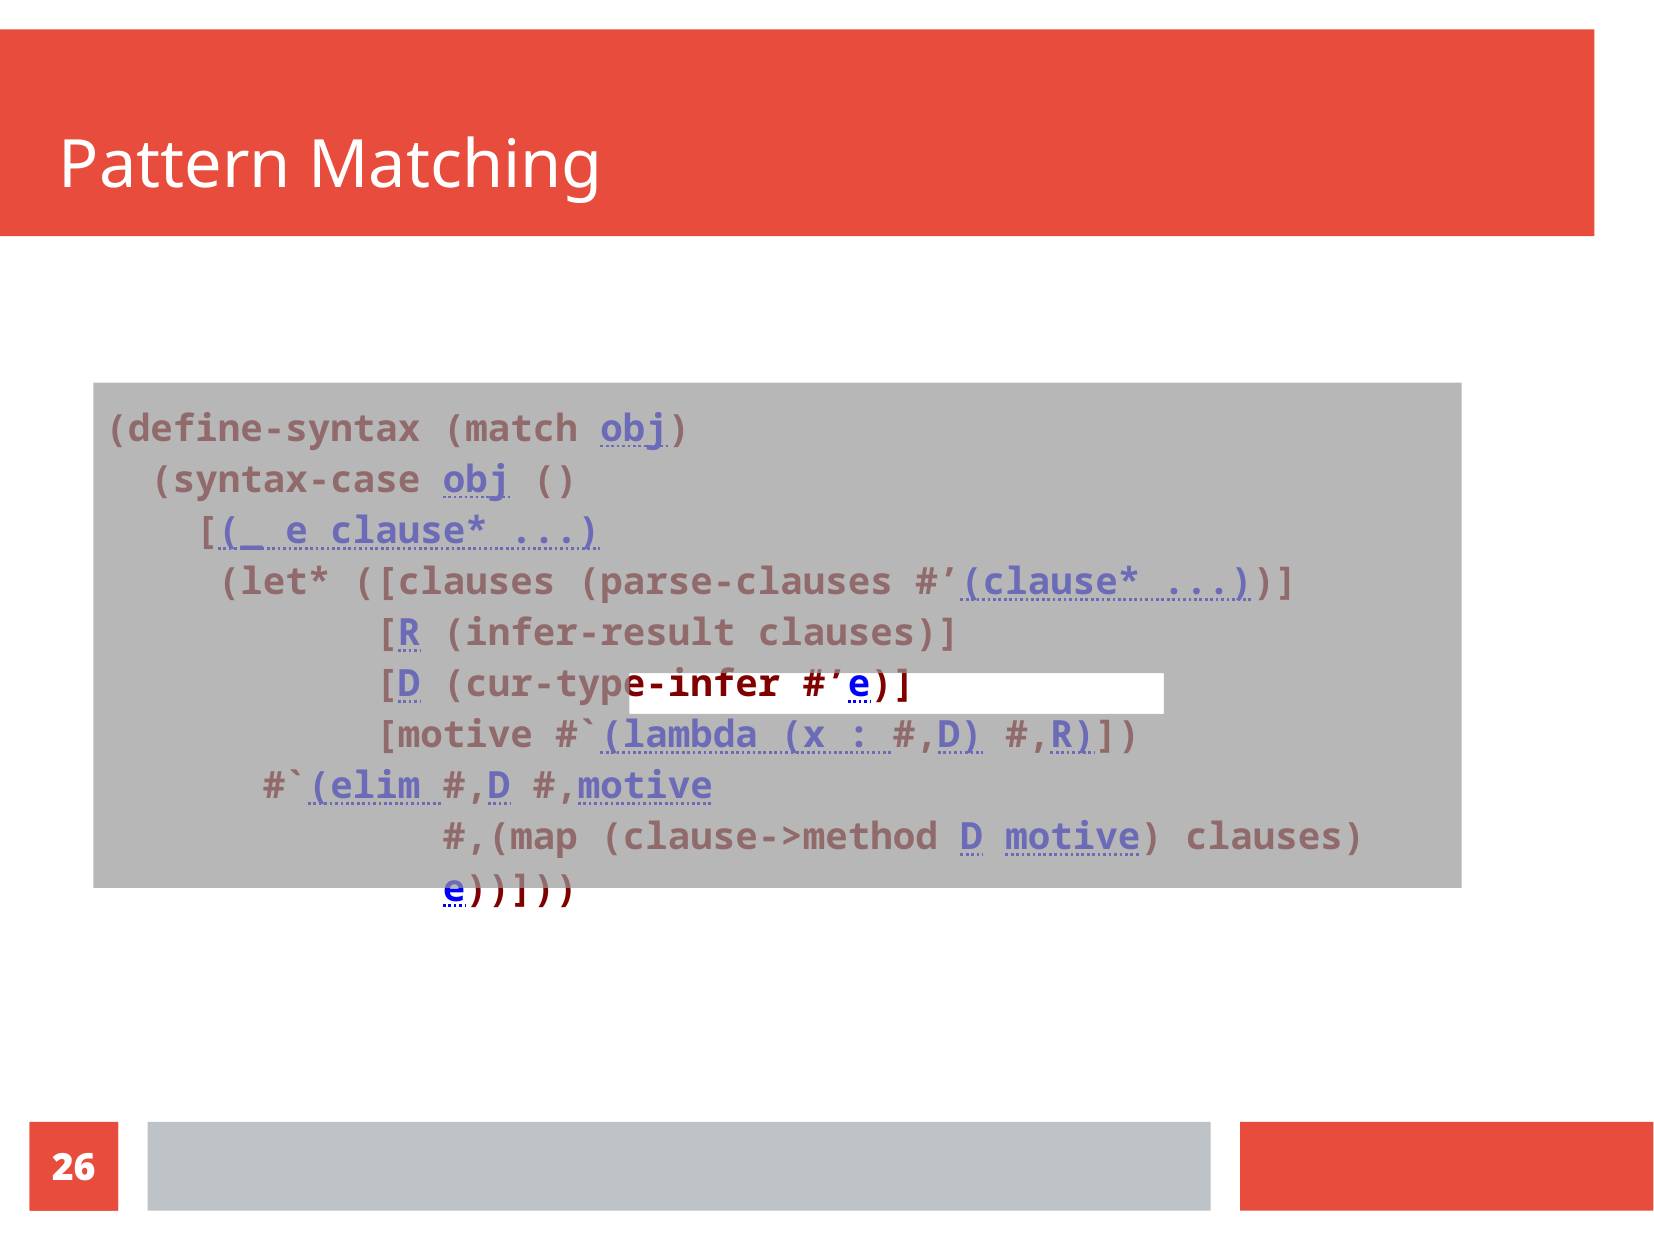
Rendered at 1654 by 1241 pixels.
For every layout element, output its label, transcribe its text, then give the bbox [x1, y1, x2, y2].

text_box [93, 382, 1462, 888]
text_box (define-syntax (match obj) (syntax-case obj () [(_ e clause* ...) (let* ([clauses (parse-clauses #’(clause* ...))] [R (infer-result clauses)] [D (cur-type-infer #’e)] [motive #`(lambda (x : #,D) #,R)]) #`(elim #,D #,motive #,(map (clause->method D motive) clauses) e))])) [630, 674, 1163, 713]
title Pattern Matching [59, 59, 1595, 207]
